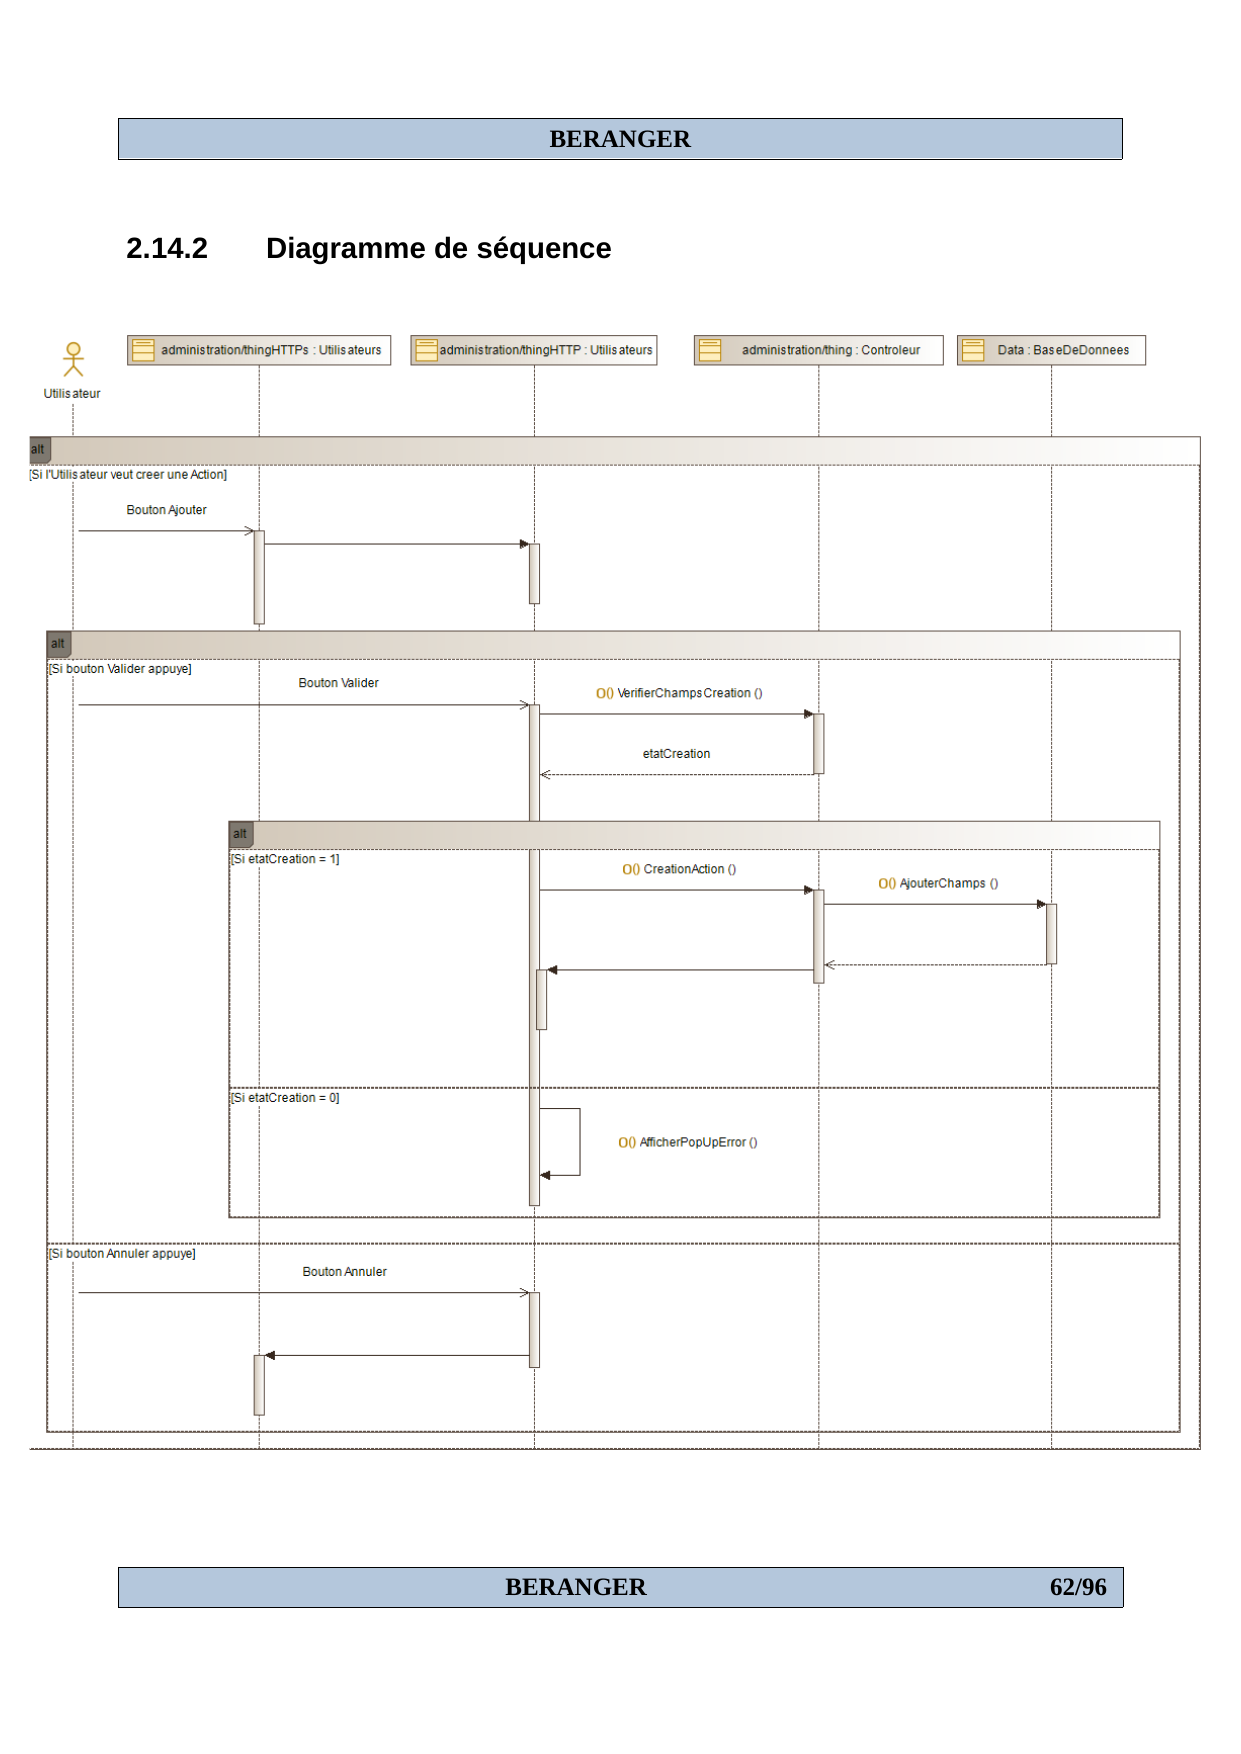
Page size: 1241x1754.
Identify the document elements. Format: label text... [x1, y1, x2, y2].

picture [29, 325, 1211, 1450]
subtitle Diagramme de séquence [118, 231, 1122, 265]
